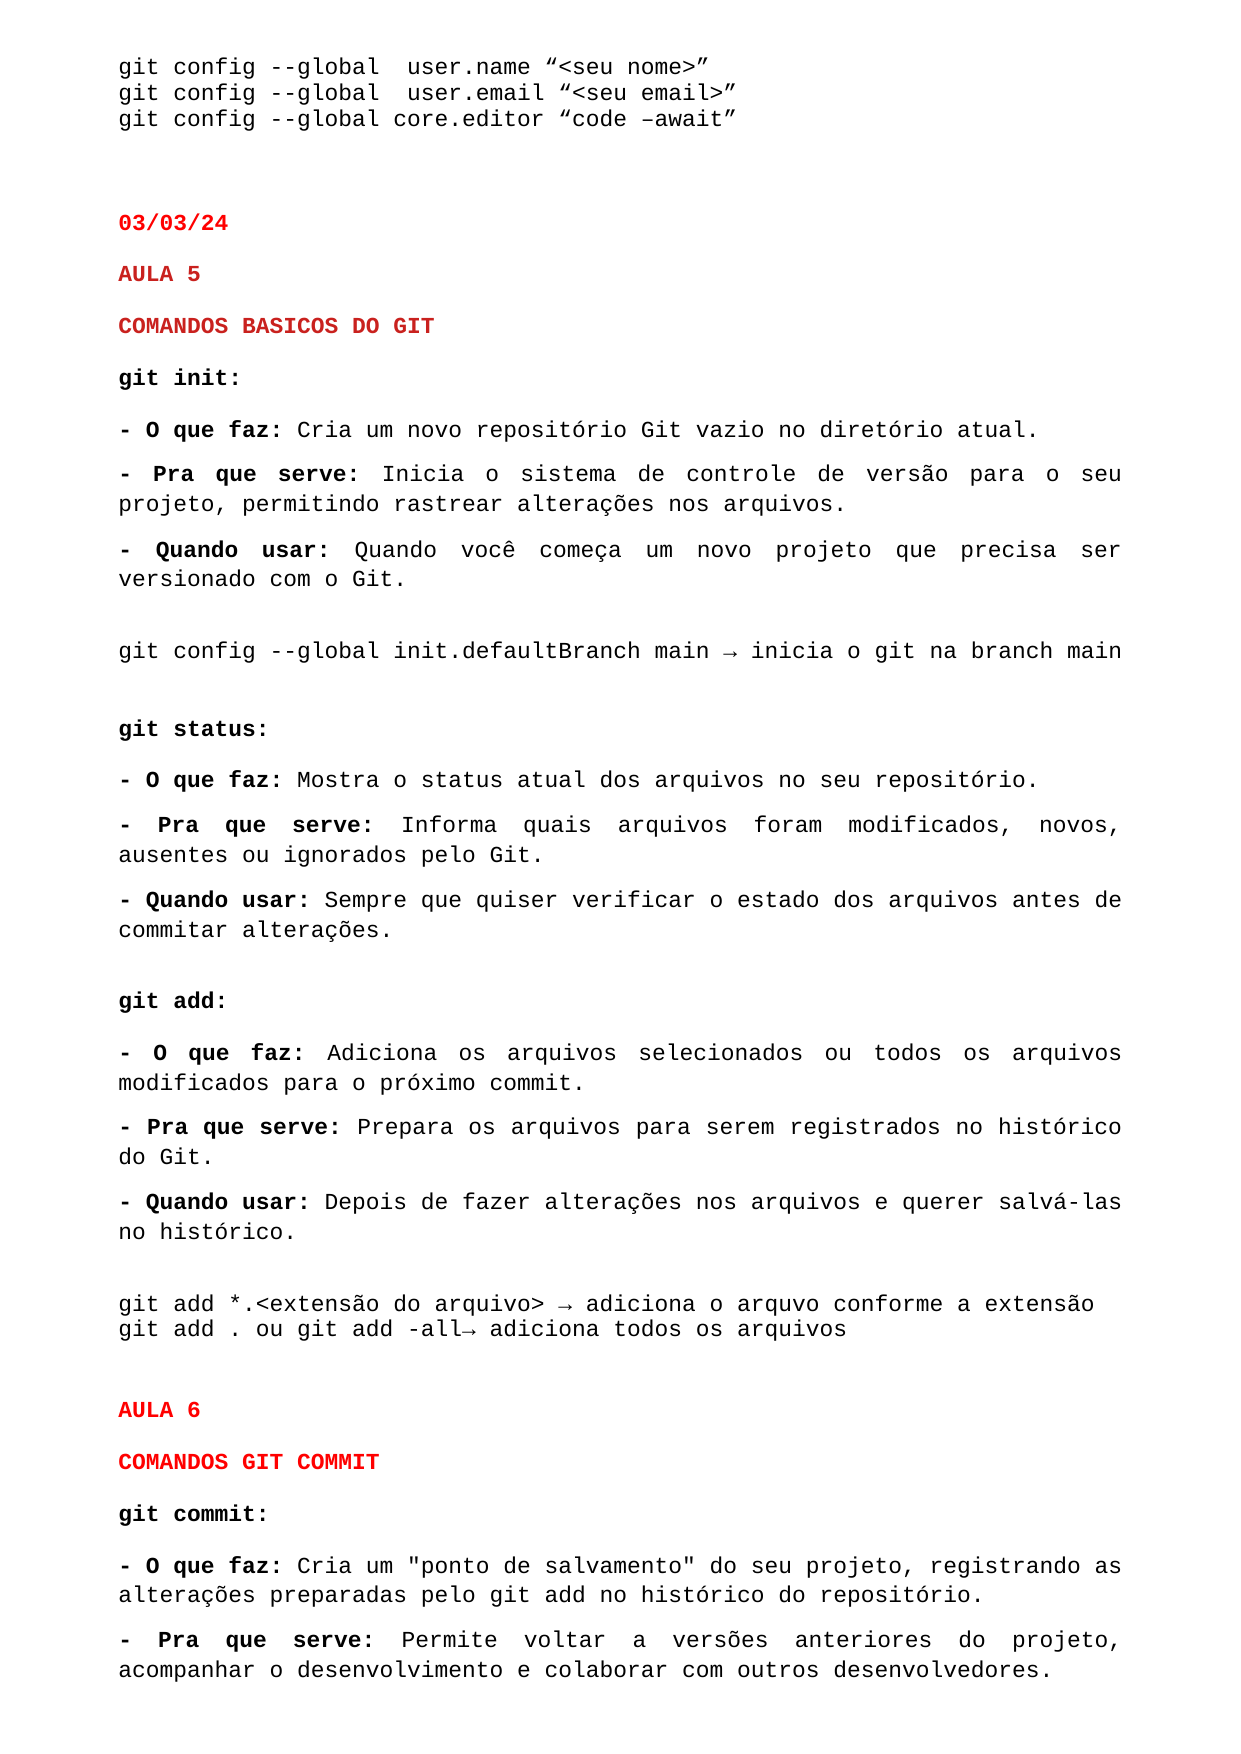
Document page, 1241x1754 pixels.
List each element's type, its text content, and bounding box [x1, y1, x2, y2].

text git add . ou git add -all→ adiciona todos os arquivos [118, 1318, 1122, 1344]
text git status: [118, 717, 1122, 743]
text 03/03/24 [118, 211, 1122, 237]
list - Quando usar: Depois de fazer alterações nos arquivos e querer salvá-las no histórico. [118, 1191, 1122, 1246]
text - Quando usar: Sempre que quiser verificar o estado dos arquivos antes de commitar alterações. [118, 888, 1122, 944]
text - O que faz: Cria um novo repositório Git vazio no diretório atual. [118, 418, 1122, 444]
text COMANDOS GIT COMMIT [118, 1450, 1122, 1476]
text - O que faz: Adiciona os arquivos selecionados ou todos os arquivos modificados para o próximo commit. [118, 1041, 1122, 1097]
list - Quando usar: Quando você começa um novo projeto que precisa ser versionado com o Git. [118, 538, 1122, 594]
text - O que faz: Cria um "ponto de salvamento" do seu projeto, registrando as alterações preparadas pelo git add no histórico do repositório. [118, 1554, 1122, 1610]
text git init: [118, 366, 1122, 392]
list - Pra que serve: Prepara os arquivos para serem registrados no histórico do Git. [118, 1116, 1122, 1171]
text AULA 6 [118, 1398, 1122, 1424]
text git config --global user.email “<seu email>” [118, 81, 1122, 107]
text - O que faz: Mostra o status atual dos arquivos no seu repositório. [118, 769, 1122, 795]
text - Pra que serve: Permite voltar a versões anteriores do projeto, acompanhar o desenvolvimento e colaborar com outros desenvolvedores. [118, 1628, 1122, 1684]
text git commit: [118, 1502, 1122, 1528]
text COMANDOS BASICOS DO GIT [118, 314, 1122, 341]
text git config --global core.editor “code –await” [118, 107, 1122, 133]
list - Pra que serve: Inicia o sistema de controle de versão para o seu projeto, permitindo rastrear alterações nos arquivos. [118, 463, 1122, 518]
text git config --global init.defaultBranch main → inicia o git na branch main [118, 639, 1122, 665]
text git config --global user.name “<seu nome>” [118, 55, 1122, 81]
text - Pra que serve: Informa quais arquivos foram modificados, novos, ausentes ou ignorados pelo Git. [118, 813, 1122, 869]
text AULA 5 [118, 263, 1122, 289]
text git add: [118, 989, 1122, 1015]
text git add *.<extensão do arquivo> → adiciona o arquvo conforme a extensão [118, 1292, 1122, 1318]
